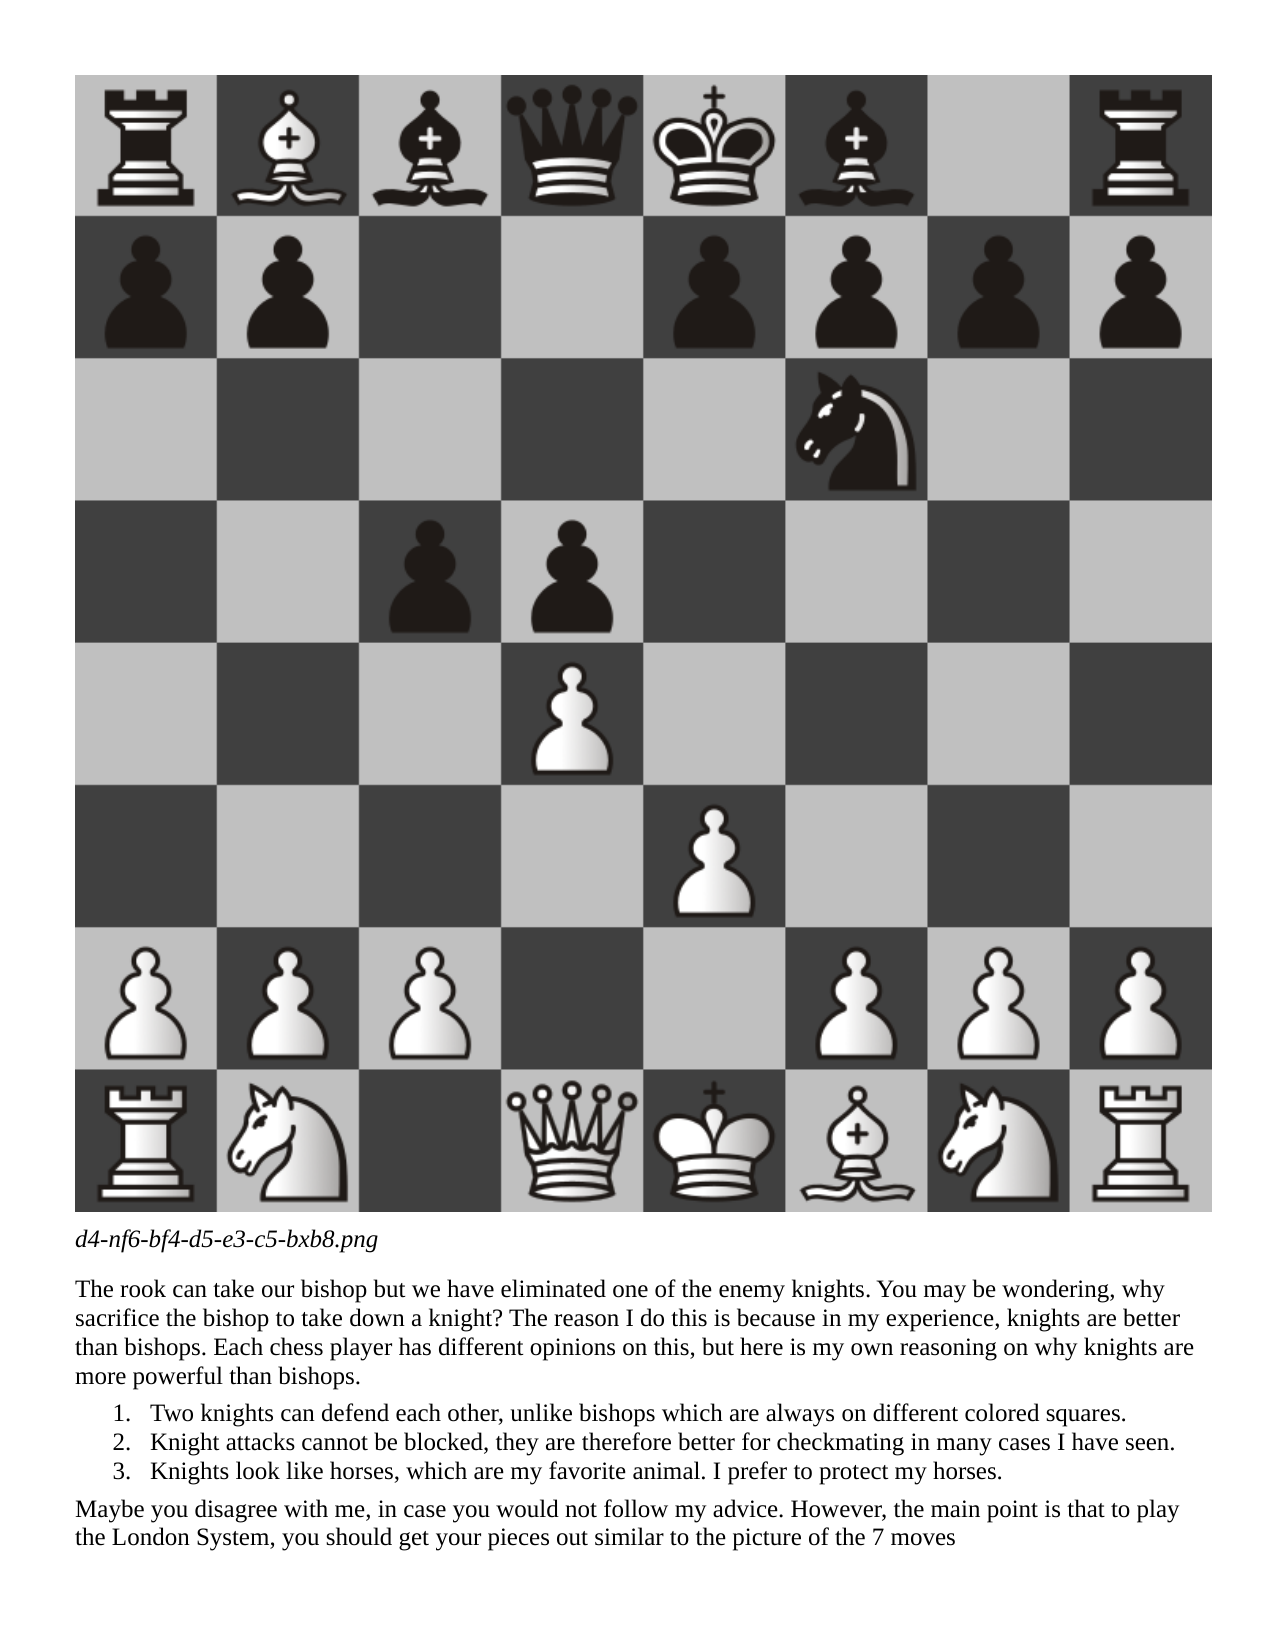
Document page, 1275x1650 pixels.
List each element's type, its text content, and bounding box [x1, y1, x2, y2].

text d4-nf6-bf4-d5-e3-c5-bxb8.png [75, 1224, 1200, 1253]
list Two knights can defend each other, unlike bishops which are always on different colored squares. [112, 1398, 1200, 1427]
text The rook can take our bishop but we have eliminated one of the enemy knights. You may be wondering, why sacrifice the bishop to take down a knight? The reason I do this is because in my experience, knights are better than bishops. Each chess player has different opinions on this, but here is my own reasoning on why knights are more powerful than bishops. [75, 1274, 1200, 1389]
picture [75, 75, 1212, 1212]
list Knight attacks cannot be blocked, they are therefore better for checkmating in many cases I have seen. [112, 1427, 1200, 1456]
list Knights look like horses, which are my favorite animal. I prefer to protect my horses. [112, 1456, 1200, 1485]
text Maybe you disagree with me, in case you would not follow my advice. However, the main point is that to play the London System, you should get your pieces out similar to the picture of the 7 moves [75, 1494, 1200, 1551]
